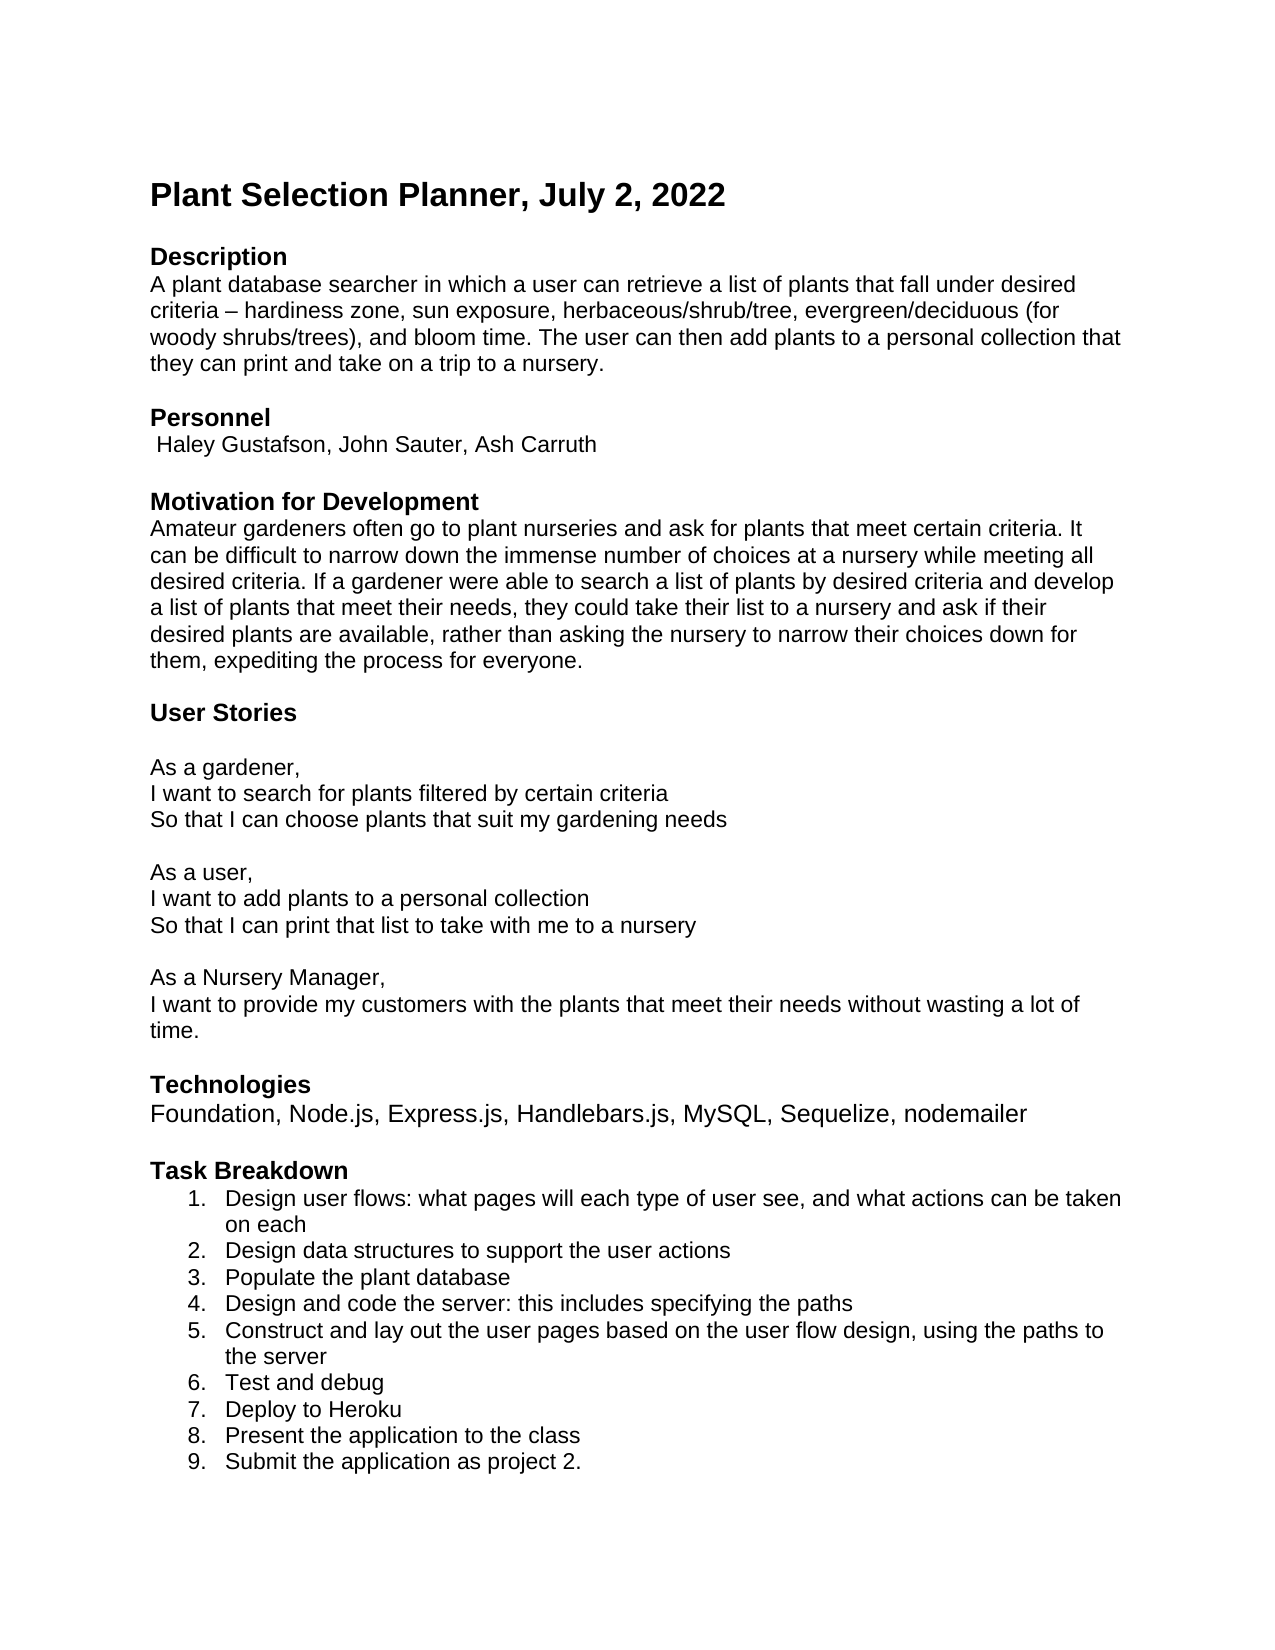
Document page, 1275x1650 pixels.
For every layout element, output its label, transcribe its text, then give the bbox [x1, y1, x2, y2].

list Design user flows: what pages will each type of user see, and what actions can be taken on each [187, 1185, 1125, 1237]
text Technologies [150, 1070, 1125, 1098]
text So that I can print that list to take with me to a nursery [150, 912, 1125, 938]
text As a user, [150, 859, 1125, 885]
text A plant database searcher in which a user can retrieve a list of plants that fall under desired criteria – hardiness zone, sun exposure, herbaceous/shrub/tree, evergreen/deciduous (for woody shrubs/trees), and bloom time. The user can then add plants to a personal collection that they can print and take on a trip to a nursery. [150, 271, 1125, 376]
list Populate the plant database [187, 1264, 1125, 1290]
list Design and code the server: this includes specifying the paths [187, 1290, 1125, 1317]
text Foundation, Node.js, Express.js, Handlebars.js, MySQL, Sequelize, nodemailer [150, 1098, 1125, 1127]
list Construct and lay out the user pages based on the user flow design, using the paths to the server [187, 1317, 1125, 1369]
text As a gardener, [150, 753, 1125, 780]
list Design data structures to support the user actions [187, 1237, 1125, 1264]
text I want to search for plants filtered by certain criteria [150, 780, 1125, 806]
text Amateur gardeners often go to plant nurseries and ask for plants that meet certain criteria. It can be difficult to narrow down the immense number of choices at a nursery while meeting all desired criteria. If a gardener were able to search a list of plants by desired criteria and develop a list of plants that meet their needs, they could take their list to a nursery and ask if their desired plants are available, rather than asking the nursery to narrow their choices down for them, expediting the process for everyone. [150, 515, 1125, 673]
text Plant Selection Planner, July 2, 2022 [150, 175, 1125, 213]
text Haley Gustafson, John Sauter, Ash Carruth [150, 431, 1125, 458]
text I want to provide my customers with the plants that meet their needs without wasting a lot of time. [150, 991, 1125, 1043]
list Present the application to the class [187, 1422, 1125, 1448]
text Description [150, 242, 1125, 271]
text Task Breakdown [150, 1156, 1125, 1185]
list Submit the application as project 2. [187, 1448, 1125, 1475]
list Test and debug [187, 1369, 1125, 1396]
list Deploy to Heroku [187, 1396, 1125, 1422]
text As a Nursery Manager, [150, 964, 1125, 991]
text Motivation for Development [150, 487, 1125, 515]
text So that I can choose plants that suit my gardening needs [150, 806, 1125, 833]
text User Stories [150, 698, 1125, 727]
text Personnel [150, 403, 1125, 431]
text I want to add plants to a personal collection [150, 885, 1125, 912]
